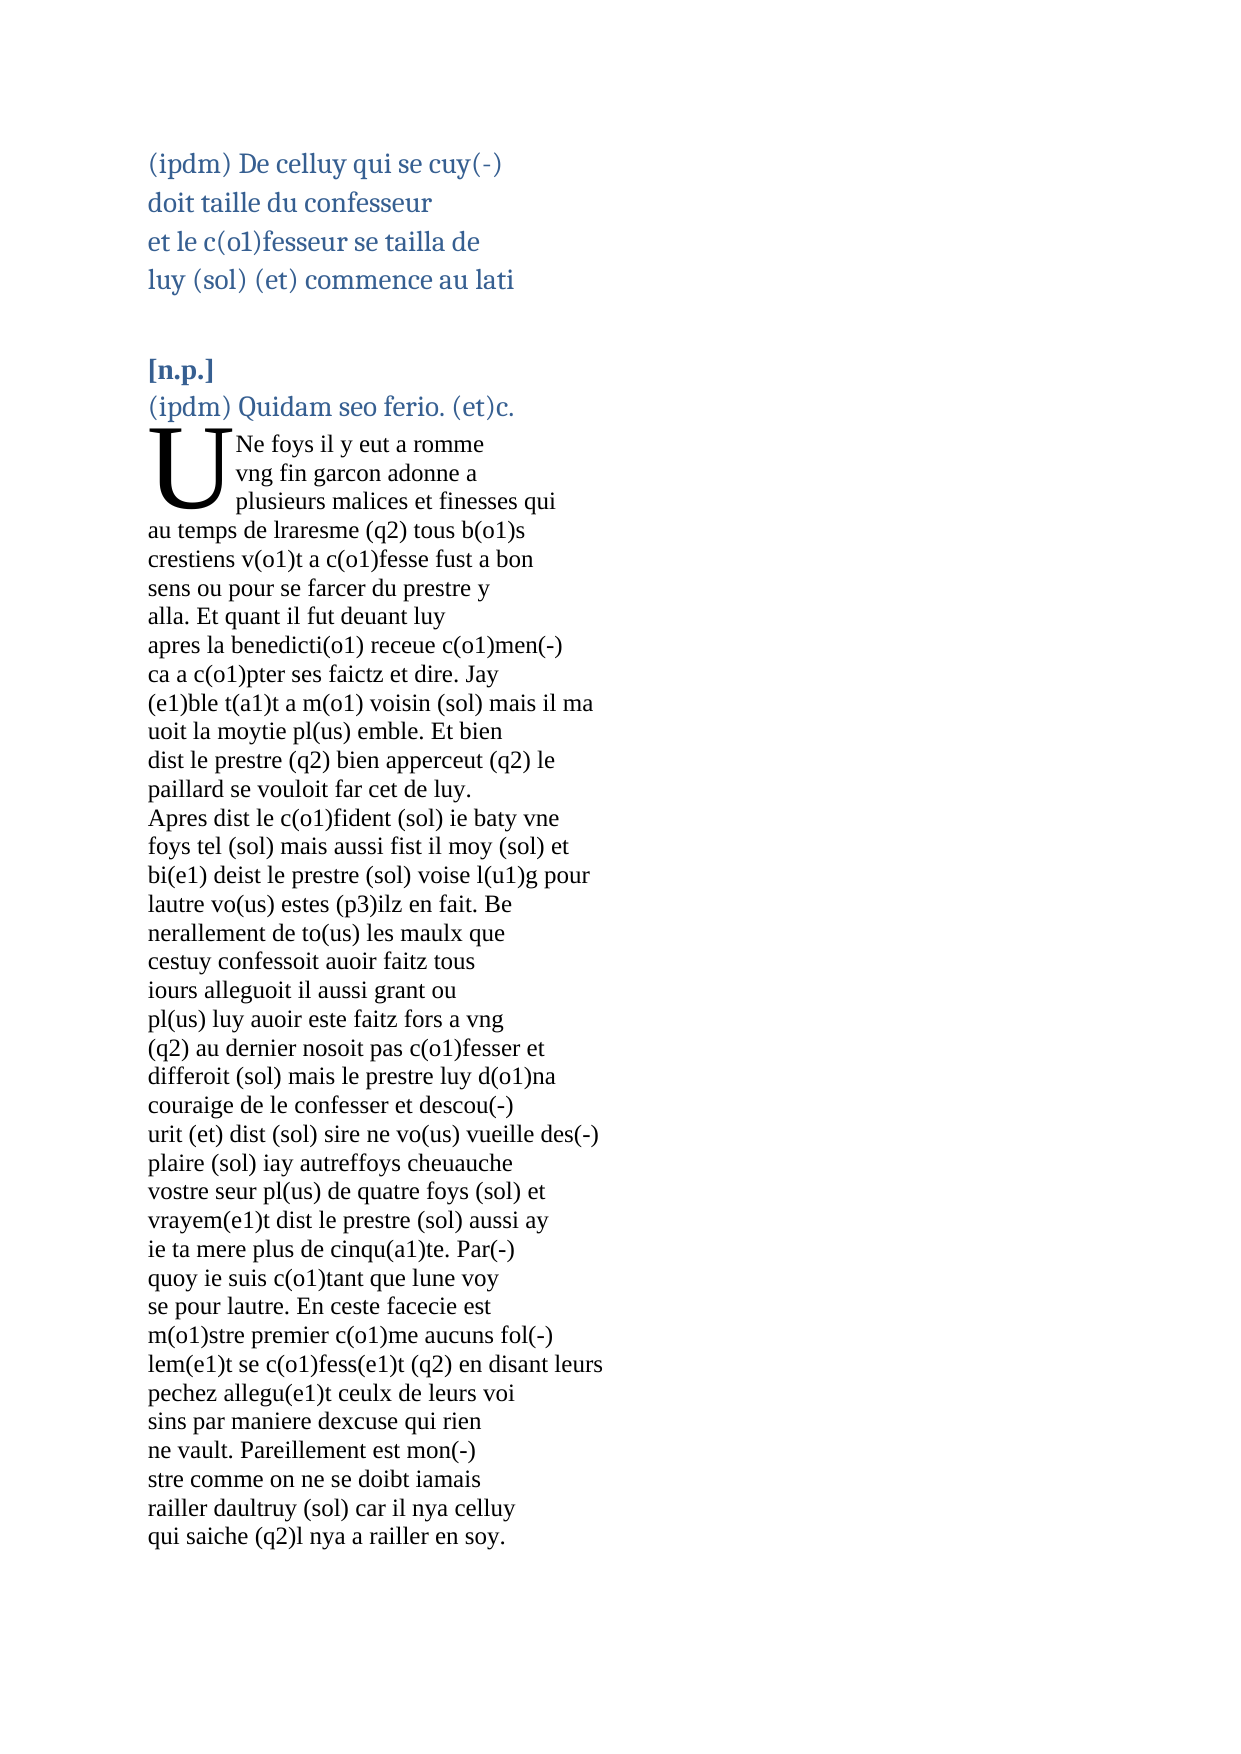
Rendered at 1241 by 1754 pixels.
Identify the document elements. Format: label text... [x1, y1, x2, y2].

subtitle (ipdm) De celluy qui se cuy(-) doit taille du confesseur et le c(o1)fesseur se tailla de luy (sol) (et) commence au lati [148, 148, 1093, 297]
subtitle [n.p.] (ipdm) Quidam seo ferio. (et)c. [148, 352, 1093, 424]
text UNe foys il y eut a romme vng fin garcon adonne a plusieurs malices et finesses qui au temps de lraresme (q2) tous b(o1)s crestiens v(o1)t a c(o1)fesse fust a bon sens ou pour se farcer du prestre y alla. Et quant il fut deuant luy apres la benedicti(o1) receue c(o1)men(-) ca a c(o1)pter ses faictz et dire. Jay (e1)ble t(a1)t a m(o1) voisin (sol) mais il ma uoit la moytie pl(us) emble. Et bien dist le prestre (q2) bien apperceut (q2) le paillard se vouloit far cet de luy. Apres dist le c(o1)fident (sol) ie baty vne foys tel (sol) mais aussi fist il moy (sol) et bi(e1) deist le prestre (sol) voise l(u1)g pour lautre vo(us) estes (p3)ilz en fait. Be nerallement de to(us) les maulx que cestuy confessoit auoir faitz tous iours alleguoit il aussi grant ou pl(us) luy auoir este faitz fors a vng (q2) au dernier nosoit pas c(o1)fesser et differoit (sol) mais le prestre luy d(o1)na couraige de le confesser et descou(-) urit (et) dist (sol) sire ne vo(us) vueille des(-) plaire (sol) iay autreffoys cheuauche vostre seur pl(us) de quatre foys (sol) et vrayem(e1)t dist le prestre (sol) aussi ay ie ta mere plus de cinqu(a1)te. Par(-) quoy ie suis c(o1)tant que lune voy se pour lautre. En ceste facecie est m(o1)stre premier c(o1)me aucuns fol(-) lem(e1)t se c(o1)fess(e1)t (q2) en disant leurs pechez allegu(e1)t ceulx de leurs voi sins par maniere dexcuse qui rien ne vault. Pareillement est mon(-) stre comme on ne se doibt iamais railler daultruy (sol) car il nya celluy qui saiche (q2)l nya a railler en soy. [148, 429, 1093, 1550]
